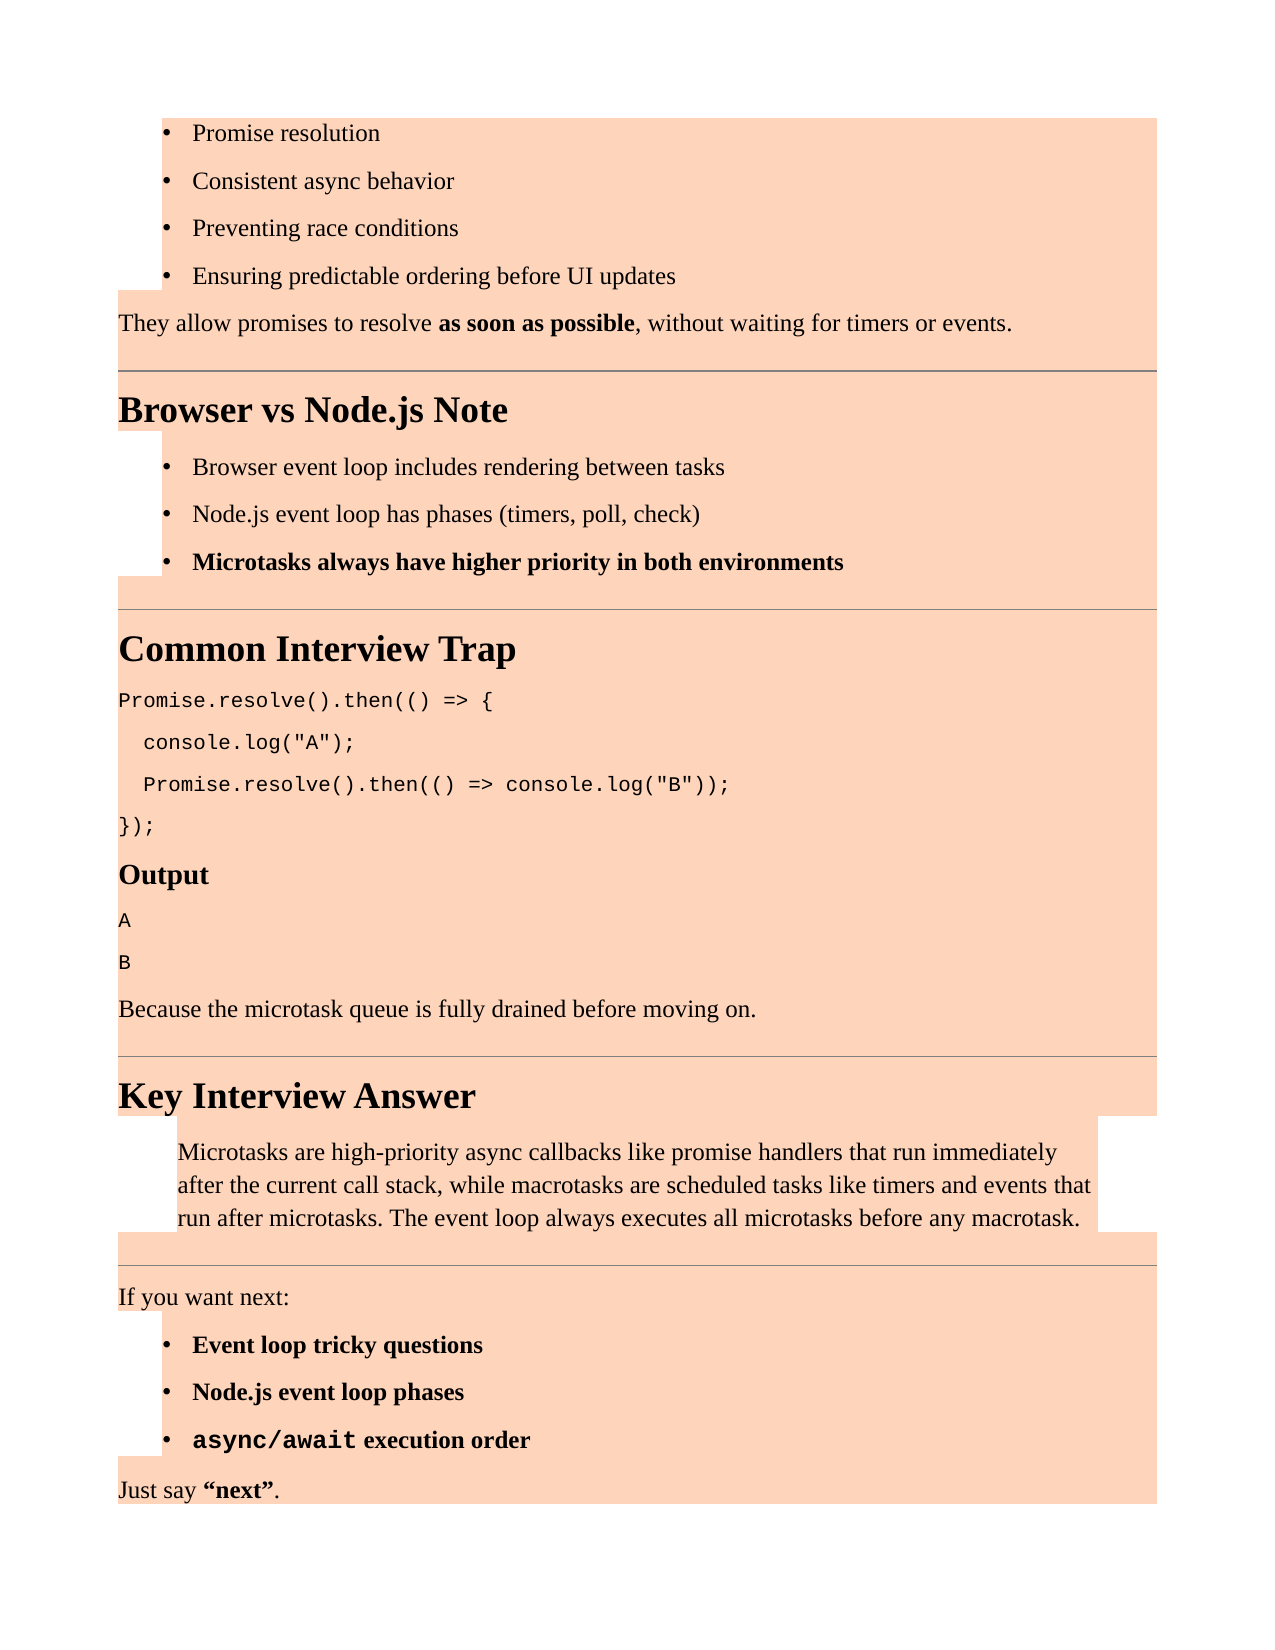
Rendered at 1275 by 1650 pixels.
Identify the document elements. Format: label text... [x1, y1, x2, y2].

text Promise.resolve().then(() => { [118, 690, 1157, 714]
subtitle Common Interview Trap [118, 626, 1157, 669]
text Microtasks are high-priority async callbacks like promise handlers that run immediately after the current call stack, while macrotasks are scheduled tasks like timers and events that run after microtasks. The event loop always executes all microtasks before any macrotask. [177, 1137, 1098, 1232]
subtitle Key Interview Answer [118, 1073, 1157, 1116]
subtitle Browser vs Node.js Note [118, 388, 1157, 431]
list Node.js event loop phases [162, 1377, 1157, 1406]
list async/await execution order [162, 1425, 1157, 1456]
subtitle Output [118, 857, 1157, 891]
text Promise.resolve().then(() => console.log("B")); [118, 774, 1157, 797]
list Microtasks always have higher priority in both environments [162, 547, 1157, 576]
text If you want next: [118, 1282, 1157, 1311]
list Promise resolution [162, 118, 1157, 147]
list Consistent async behavior [162, 166, 1157, 194]
text B [118, 952, 1157, 976]
list Event loop tricky questions [162, 1330, 1157, 1359]
list Ensuring predictable ordering before UI updates [162, 261, 1157, 290]
text }); [118, 816, 1157, 839]
list Preventing race conditions [162, 213, 1157, 242]
list Browser event loop includes rendering between tasks [162, 452, 1157, 481]
text console.log("A"); [118, 732, 1157, 756]
text Because the microtask queue is fully drained before moving on. [118, 994, 1157, 1023]
text Just say “next”. [118, 1475, 1157, 1504]
list Node.js event loop has phases (timers, poll, check) [162, 499, 1157, 528]
text They allow promises to resolve as soon as possible, without waiting for timers or events. [118, 308, 1157, 337]
text A [118, 910, 1157, 934]
